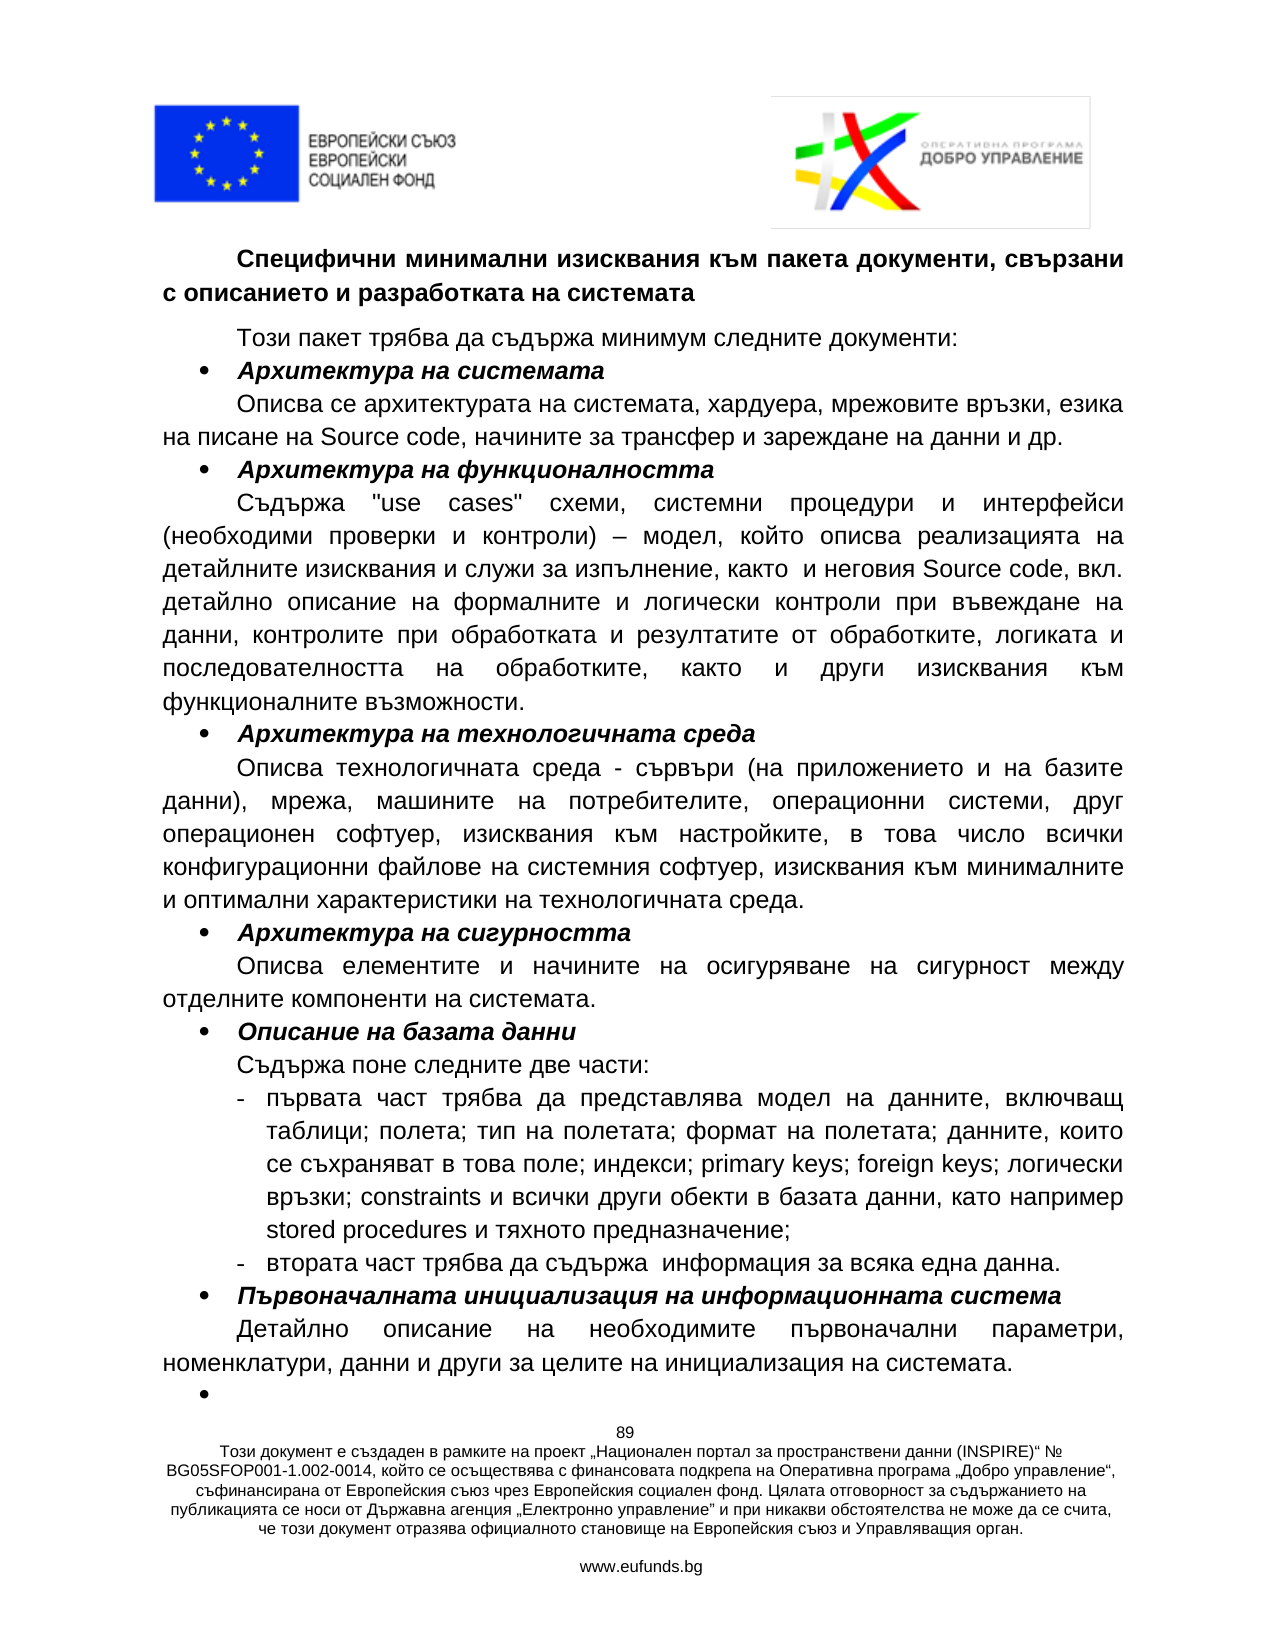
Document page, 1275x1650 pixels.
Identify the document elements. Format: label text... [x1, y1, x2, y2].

text Съдържа поне следните две части: [162, 1050, 1125, 1079]
list втората част трябва да съдържа информация за всяка една данна. [236, 1248, 1125, 1277]
list първата част трябва да представлява модел на данните, включващ таблици; полета; тип на полетата; формат на полетата; данните, които се съхраняват в това поле; индекси; primary keys; foreign keys; логически връзки; constraints и всички други обекти в базата данни, като например stored procedures и тяхното предназначение; [236, 1083, 1125, 1244]
list Описание на базата данни [200, 1017, 1125, 1046]
list Архитектура на сигурността [200, 918, 1125, 947]
text Детайлно описание на необходимите първоначални параметри, номенклатури, данни и други за целите на инициализация на системата. [162, 1314, 1125, 1376]
text Описва се архитектурата на системата, хардуера, мрежовите връзки, езика на писане на Source code, начините за трансфер и зареждане на данни и др. [162, 389, 1125, 451]
list Архитектура на функционалността [200, 455, 1125, 484]
text Описва технологичната среда - сървъри (на приложението и на базите данни), мрежа, машините на потребителите, операционни системи, друг операционен софтуер, изисквания към настройките, в това число всички конфигурационни файлове на системния софтуер, изисквания към минималните и оптимални характеристики на технологичната среда. [162, 753, 1125, 913]
text Описва елементите и начините на осигуряване на сигурност между отделните компоненти на системата. [162, 951, 1125, 1013]
list Първоначалната инициализация на информационната система [200, 1281, 1125, 1310]
list Архитектура на системата [200, 356, 1125, 385]
text Специфични минимални изисквания към пакета документи, свързани с описанието и разработката на системата [162, 244, 1125, 306]
list Архитектура на технологичната среда [200, 719, 1125, 748]
text Съдържа "use cases" схеми, системни процедури и интерфейси (необходими проверки и контроли) – модел, който описва реализацията на детайлните изисквания и служи за изпълнение, както и неговия Source code, вкл. детайлно описание на формалните и логически контроли при въвеждане на данни, контролите при обработката и резултатите от обработките, логиката и последователността на обработките, както и други изисквания към функционалните възможности. [162, 488, 1125, 715]
text Този пакет трябва да съдържа минимум следните документи: [162, 323, 1125, 352]
